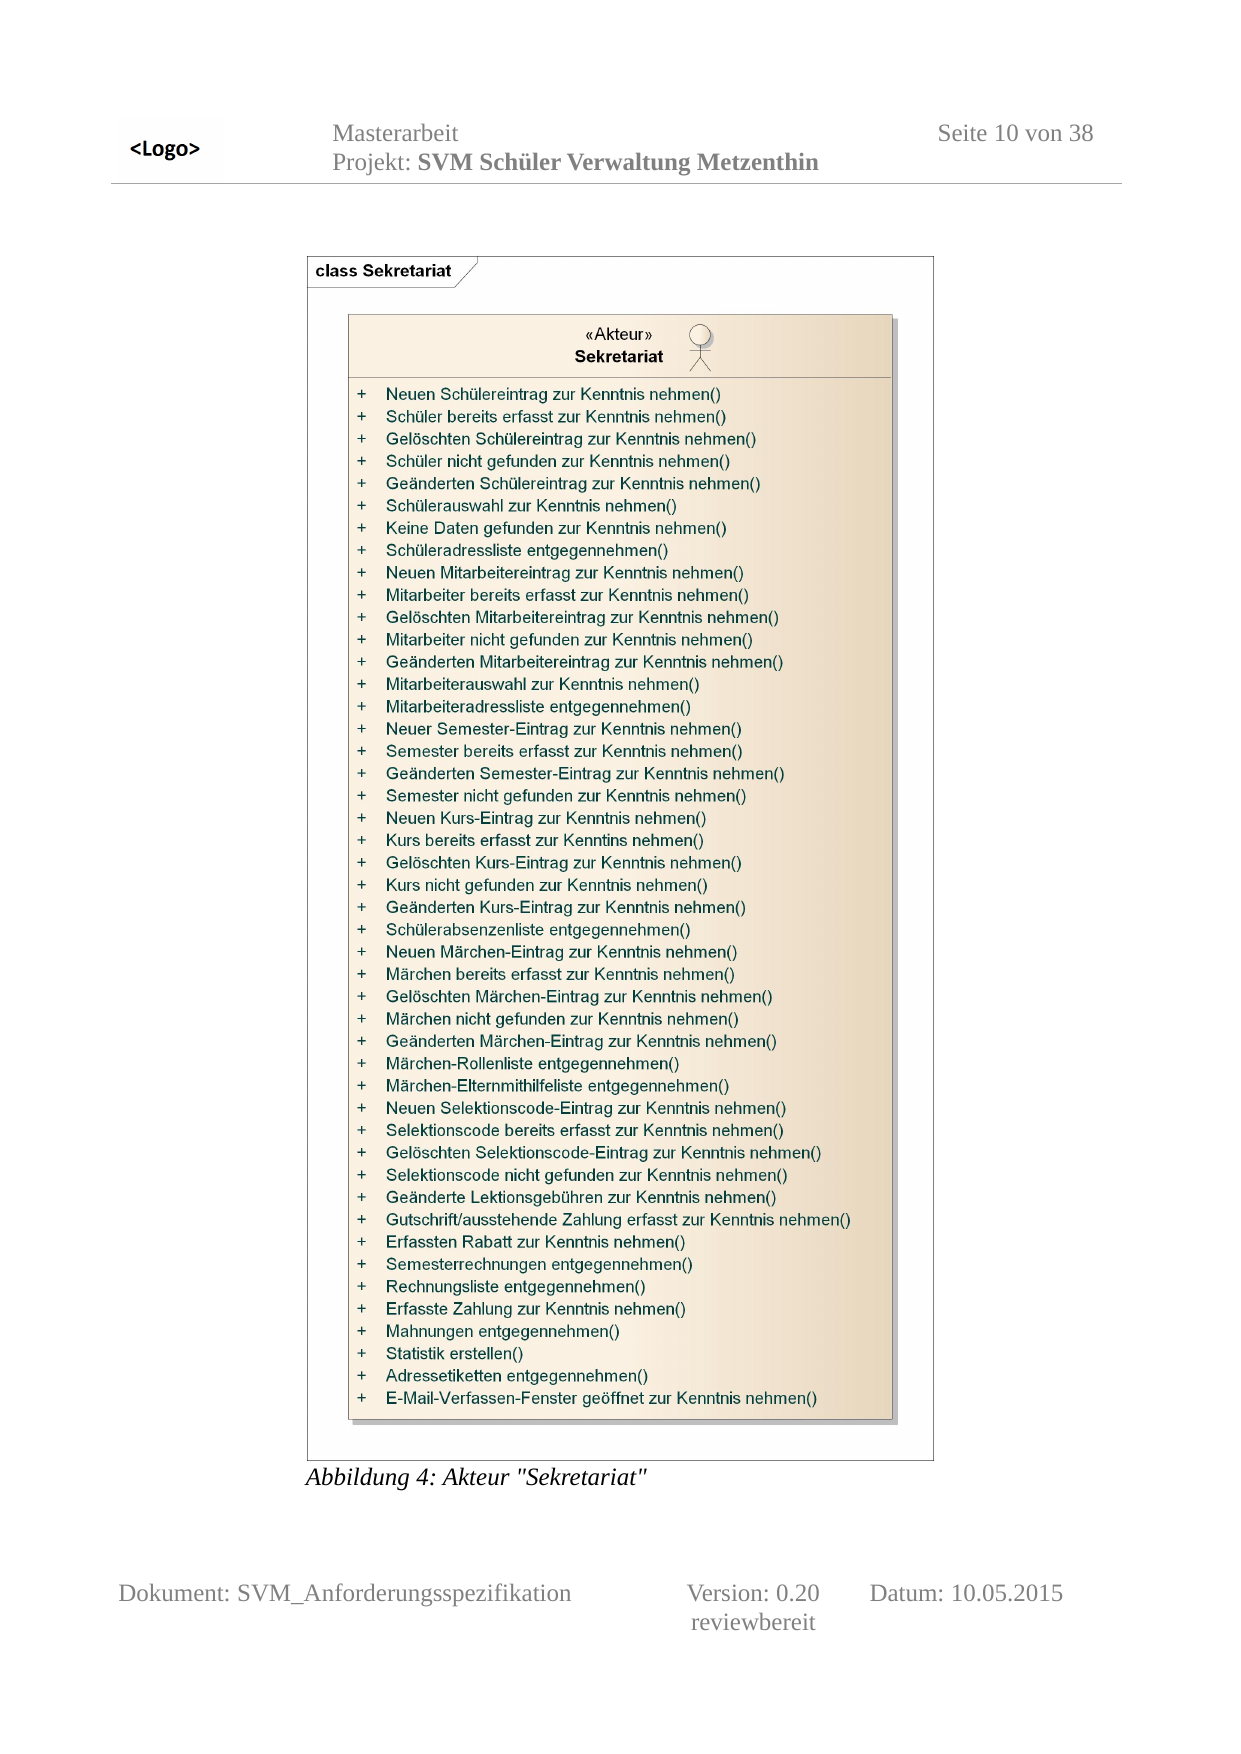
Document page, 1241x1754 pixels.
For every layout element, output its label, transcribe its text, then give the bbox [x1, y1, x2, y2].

text Abbildung 4: Akteur "Sekretariat" [306, 1462, 935, 1491]
picture [305, 255, 935, 1462]
picture [118, 118, 224, 183]
